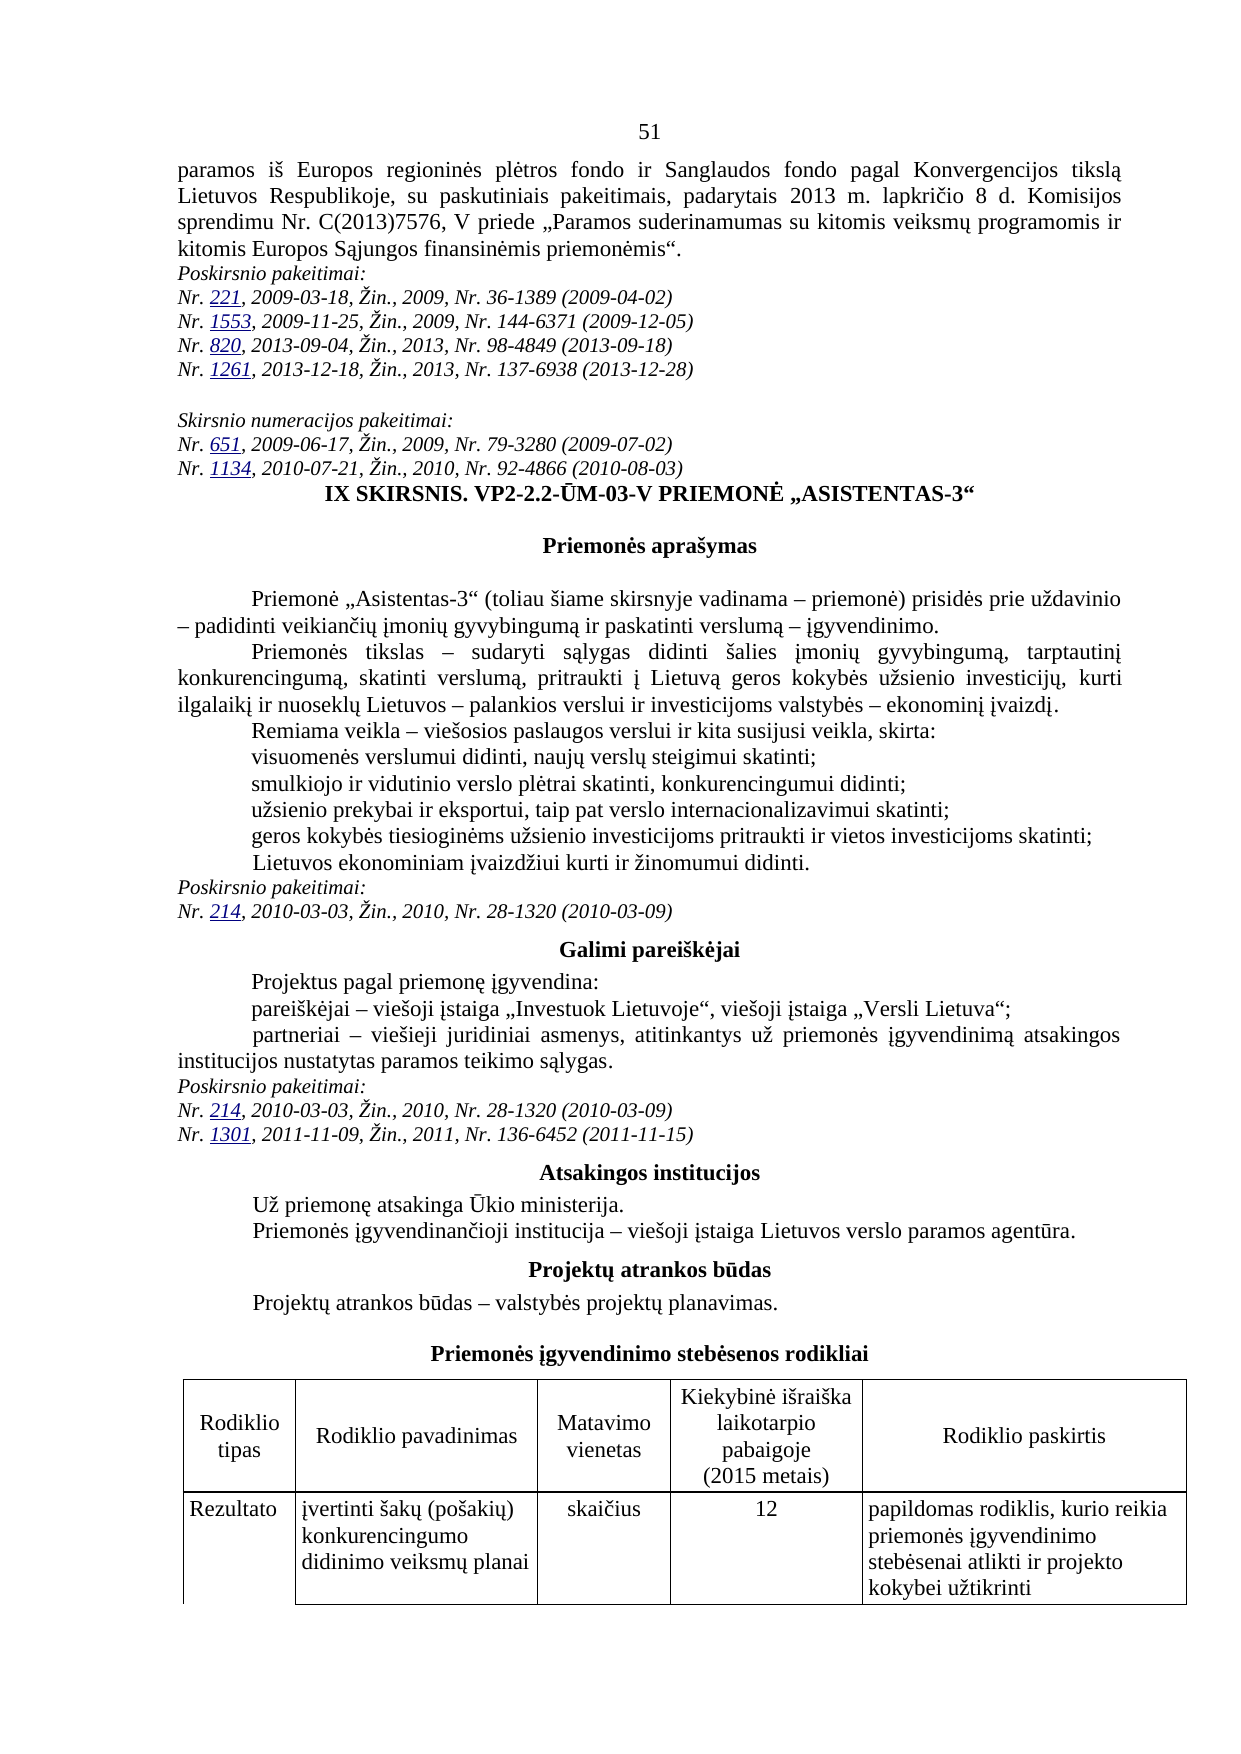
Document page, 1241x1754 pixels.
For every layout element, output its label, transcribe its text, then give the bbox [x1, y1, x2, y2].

text Nr. 651, 2009-06-17, Žin., 2009, Nr. 79-3280 (2009-07-02) [177, 432, 1122, 456]
table_header Rodiklio paskirtis [863, 1380, 1186, 1491]
text pareiškėjai – viešoji įstaiga „Investuok Lietuvoje“, viešoji įstaiga „Versli Lietuva“; [177, 995, 1122, 1021]
table_cell skaičius [538, 1493, 670, 1604]
text paramos iš Europos regioninės plėtros fondo ir Sanglaudos fondo pagal Konvergencijos tikslą Lietuvos Respublikoje, su paskutiniais pakeitimais, padarytais 2013 m. lapkričio 8 d. Komisijos sprendimu Nr. C(2013)7576, V priede „Paramos suderinamumas su kitomis veiksmų programomis ir kitomis Europos Sąjungos finansinėmis priemonėmis“. [177, 156, 1122, 261]
table_header Matavimo vienetas [538, 1380, 670, 1491]
text Nr. 1134, 2010-07-21, Žin., 2010, Nr. 92-4866 (2010-08-03) [177, 456, 1122, 480]
text Už priemonę atsakinga Ūkio ministerija. [177, 1191, 1122, 1217]
text partneriai – viešieji juridiniai asmenys, atitinkantys už priemonės įgyvendinimą atsakingos institucijos nustatytas paramos teikimo sąlygas. [177, 1021, 1122, 1074]
subtitle IX SKIRSNIS. VP2-2.2-ŪM-03-V priemonė „ASISTENTAS-3“ [177, 480, 1122, 506]
text Nr. 214, 2010-03-03, Žin., 2010, Nr. 28-1320 (2010-03-09) [177, 1098, 1122, 1122]
text Skirsnio numeracijos pakeitimai: [177, 408, 1122, 432]
text Priemonės įgyvendinančioji institucija – viešoji įstaiga Lietuvos verslo paramos agentūra. [177, 1217, 1122, 1244]
text Galimi pareiškėjai [177, 936, 1122, 962]
table_cell 12 [671, 1493, 862, 1604]
table_header Rodiklio tipas [184, 1380, 295, 1491]
text Priemonės tikslas – sudaryti sąlygas didinti šalies įmonių gyvybingumą, tarptautinį konkurencingumą, skatinti verslumą, pritraukti į Lietuvą geros kokybės užsienio investicijų, kurti ilgalaikį ir nuoseklų Lietuvos – palankios verslui ir investicijoms valstybės – ekonominį įvaizdį. [177, 638, 1122, 717]
text Projektų atrankos būdas [177, 1256, 1122, 1283]
text Nr. 1301, 2011-11-09, Žin., 2011, Nr. 136-6452 (2011-11-15) [177, 1122, 1122, 1146]
text Atsakingos institucijos [177, 1158, 1122, 1185]
table_cell papildomas rodiklis, kurio reikia priemonės įgyvendinimo stebėsenai atlikti ir projekto kokybei užtikrinti [863, 1493, 1186, 1604]
text Nr. 214, 2010-03-03, Žin., 2010, Nr. 28-1320 (2010-03-09) [177, 899, 1122, 923]
text visuomenės verslumui didinti, naujų verslų steigimui skatinti; [177, 743, 1122, 770]
text smulkiojo ir vidutinio verslo plėtrai skatinti, konkurencingumui didinti; [177, 770, 1122, 796]
text geros kokybės tiesioginėms užsienio investicijoms pritraukti ir vietos investicijoms skatinti; [177, 822, 1122, 849]
text Priemonės įgyvendinimo stebėsenos rodikliai [177, 1340, 1122, 1367]
table_cell įvertinti šakų (pošakių) konkurencingumo didinimo veiksmų planai [296, 1493, 537, 1604]
text Poskirsnio pakeitimai: [177, 1074, 1122, 1098]
text Nr. 1553, 2009-11-25, Žin., 2009, Nr. 144-6371 (2009-12-05) [177, 309, 1122, 333]
table_header Rodiklio pavadinimas [296, 1380, 537, 1491]
text Nr. 221, 2009-03-18, Žin., 2009, Nr. 36-1389 (2009-04-02) [177, 285, 1122, 309]
text Lietuvos ekonominiam įvaizdžiui kurti ir žinomumui didinti. [177, 849, 1122, 875]
text Remiama veikla – viešosios paslaugos verslui ir kita susijusi veikla, skirta: [177, 717, 1122, 743]
text Nr. 1261, 2013-12-18, Žin., 2013, Nr. 137-6938 (2013-12-28) [177, 357, 1122, 381]
text Nr. 820, 2013-09-04, Žin., 2013, Nr. 98-4849 (2013-09-18) [177, 333, 1122, 357]
text Poskirsnio pakeitimai: [177, 875, 1122, 899]
text Projektų atrankos būdas – valstybės projektų planavimas. [177, 1289, 1122, 1315]
text Priemonės aprašymas [177, 533, 1122, 559]
text užsienio prekybai ir eksportui, taip pat verslo internacionalizavimui skatinti; [177, 796, 1122, 822]
text Priemonė „Asistentas-3“ (toliau šiame skirsnyje vadinama – priemonė) prisidės prie uždavinio – padidinti veikiančių įmonių gyvybingumą ir paskatinti verslumą – įgyvendinimo. [177, 585, 1122, 638]
text Projektus pagal priemonę įgyvendina: [177, 968, 1122, 995]
table_cell Rezultato [184, 1493, 295, 1604]
text Poskirsnio pakeitimai: [177, 261, 1122, 285]
table_header Kiekybinė išraiška laikotarpio pabaigoje (2015 metais) [671, 1380, 862, 1491]
